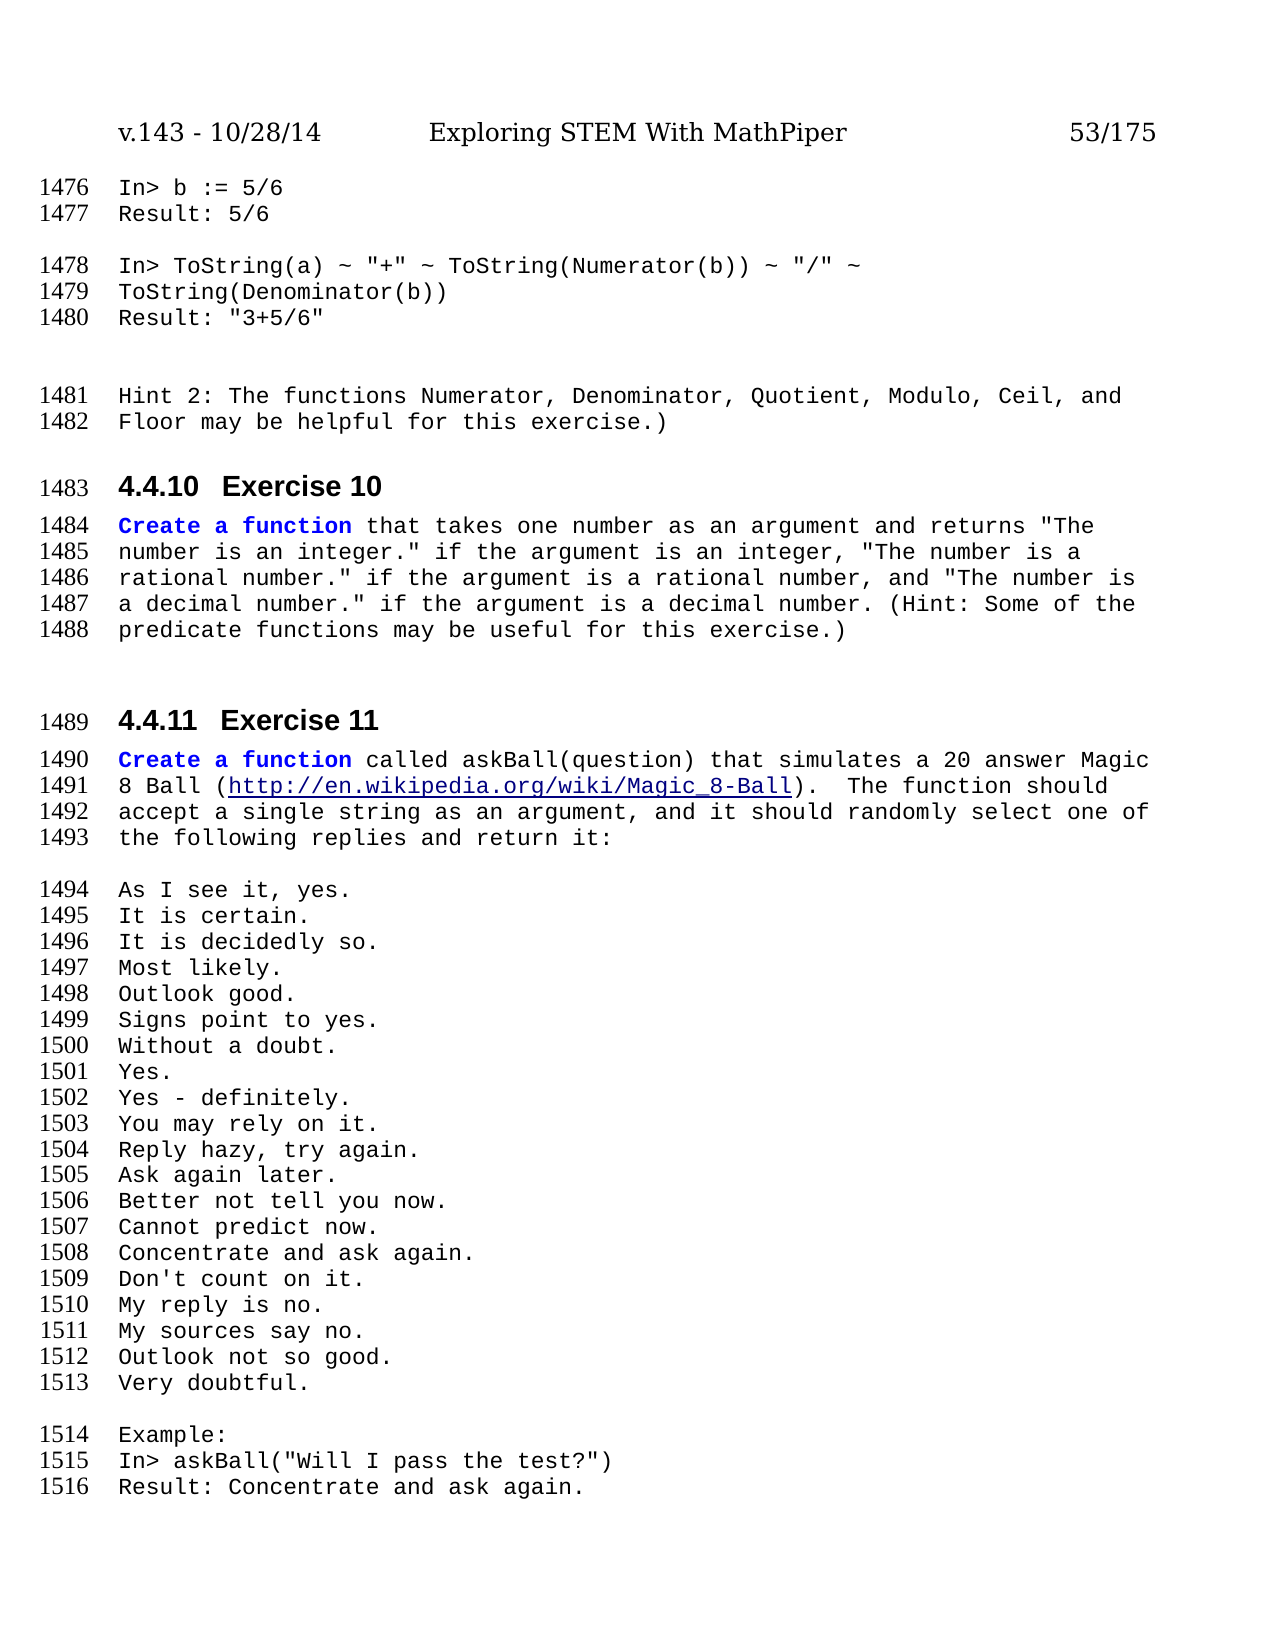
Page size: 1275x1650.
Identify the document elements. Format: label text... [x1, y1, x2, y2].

subtitle Exercise 11 [118, 703, 1157, 737]
subtitle Exercise 10 [118, 469, 1157, 503]
text Hint 2: The functions Numerator, Denominator, Quotient, Modulo, Ceil, and Floor may be helpful for this exercise.) [118, 384, 1157, 436]
text Don't count on it. [118, 1268, 1157, 1293]
text Very doubtful. [118, 1371, 1157, 1397]
text In> b := 5/6 [118, 177, 1157, 203]
text Result: 5/6 [118, 203, 1157, 229]
text As I see it, yes. [118, 878, 1157, 904]
text Most likely. [118, 956, 1157, 982]
text Signs point to yes. [118, 1008, 1157, 1034]
text My sources say no. [118, 1319, 1157, 1345]
text In> ToString(a) ~ "+" ~ ToString(Numerator(b)) ~ "/" ~ ToString(Denominator(b)) [118, 254, 1157, 306]
text Result: Concentrate and ask again. [118, 1475, 1157, 1501]
text Result: "3+5/6" [118, 306, 1157, 332]
text Create a function called askBall(question) that simulates a 20 answer Magic 8 Ball (http://en.wikipedia.org/wiki/Magic_8-Ball). The function should accept a single string as an argument, and it should randomly select one of the following replies and return it: [118, 749, 1157, 853]
text Outlook not so good. [118, 1345, 1157, 1371]
text Example: [118, 1423, 1157, 1449]
text Better not tell you now. [118, 1190, 1157, 1216]
text It is certain. [118, 904, 1157, 930]
text In> askBall("Will I pass the test?") [118, 1449, 1157, 1475]
text Create a function that takes one number as an argument and returns "The number is an integer." if the argument is an integer, "The number is a rational number." if the argument is a rational number, and "The number is a decimal number." if the argument is a decimal number. (Hint: Some of the predicate functions may be useful for this exercise.) [118, 515, 1157, 644]
text Cannot predict now. [118, 1216, 1157, 1242]
text Yes - definitely. [118, 1086, 1157, 1112]
text My reply is no. [118, 1293, 1157, 1319]
text Concentrate and ask again. [118, 1242, 1157, 1268]
text Without a doubt. [118, 1034, 1157, 1060]
text Reply hazy, try again. [118, 1138, 1157, 1164]
text Yes. [118, 1060, 1157, 1086]
text Ask again later. [118, 1164, 1157, 1190]
text Outlook good. [118, 982, 1157, 1008]
text You may rely on it. [118, 1112, 1157, 1138]
text It is decidedly so. [118, 930, 1157, 956]
